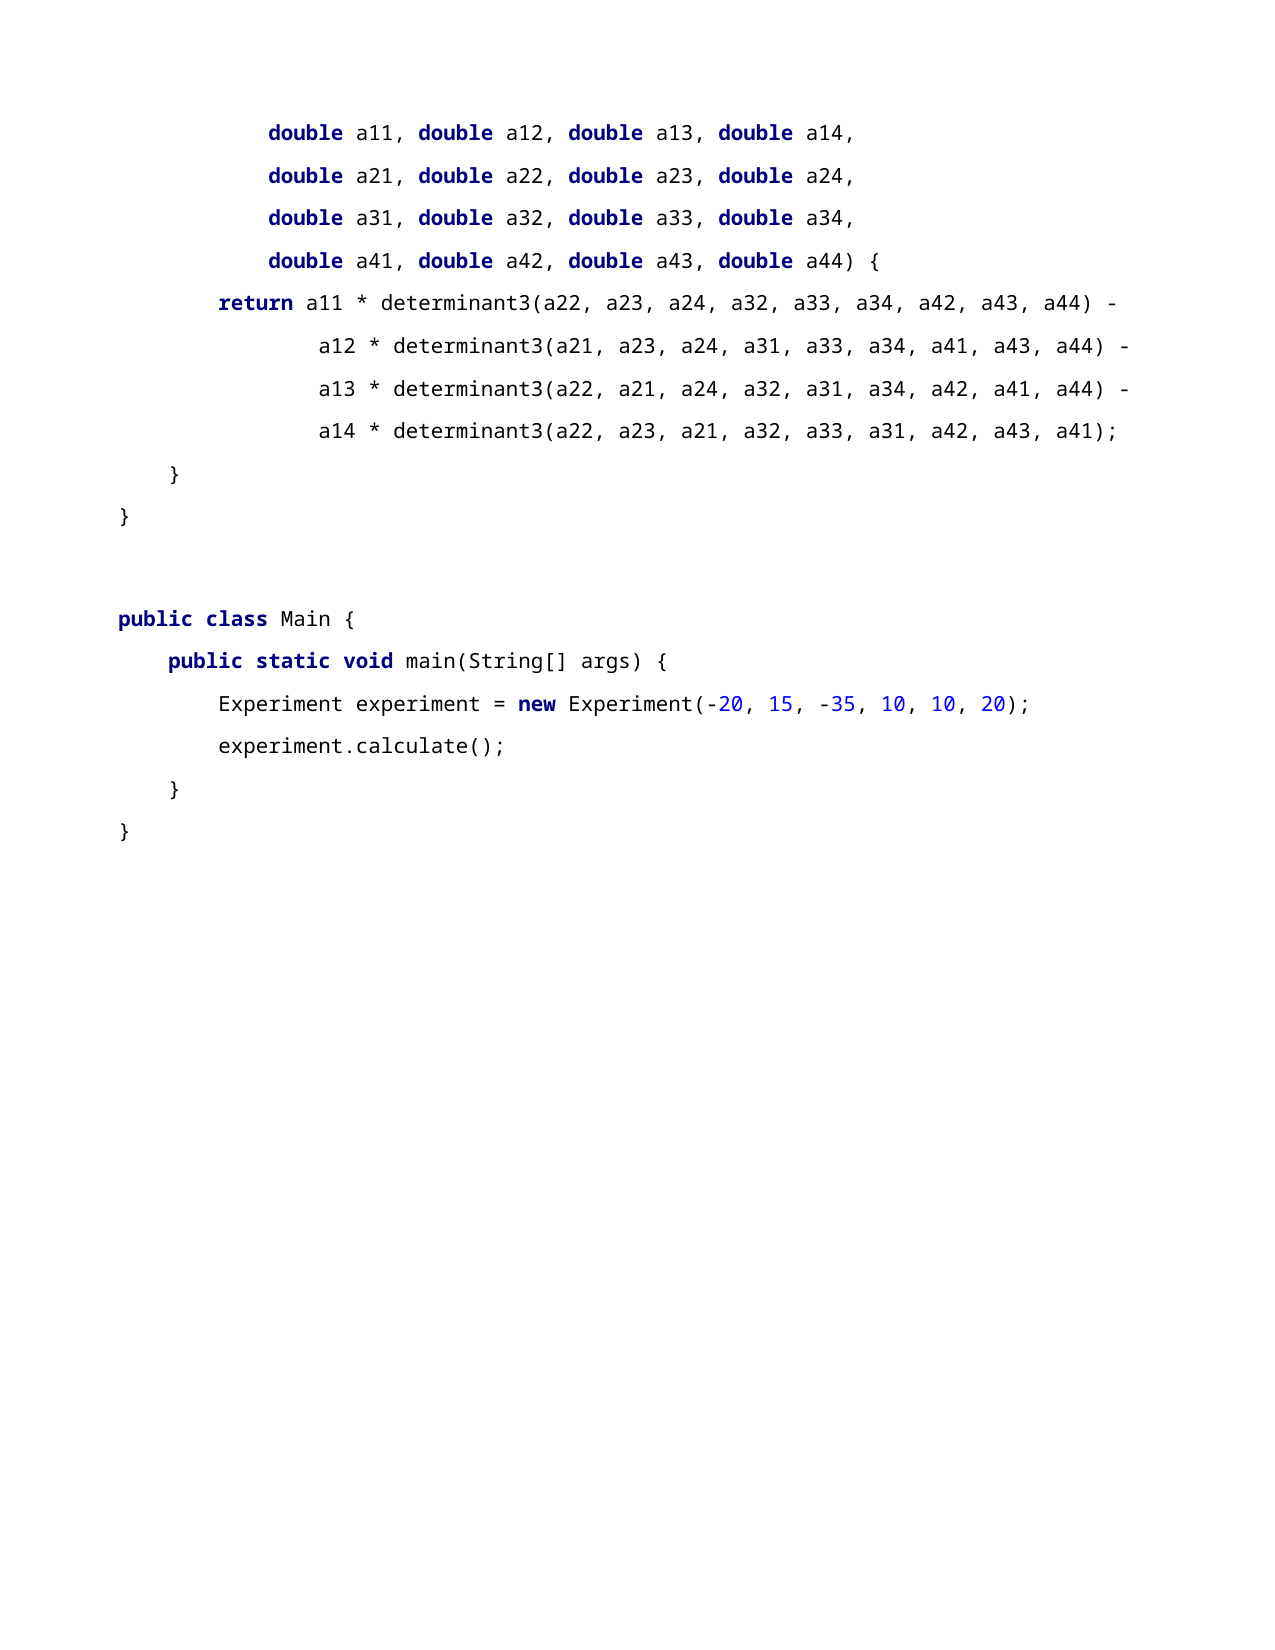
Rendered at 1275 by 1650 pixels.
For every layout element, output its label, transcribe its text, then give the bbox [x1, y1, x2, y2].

text double a11, double a12, double a13, double a14, double a21, double a22, double a23, double a24, double a31, double a32, double a33, double a34, double a41, double a42, double a43, double a44) { return a11 * determinant3(a22, a23, a24, a32, a33, a34, a42, a43, a44) - a12 * determinant3(a21, a23, a24, a31, a33, a34, a41, a43, a44) - a13 * determinant3(a22, a21, a24, a32, a31, a34, a42, a41, a44) - a14 * determinant3(a22, a23, a21, a32, a33, a31, a42, a43, a41); } } public class Main { public static void main(String[] args) { Experiment experiment = new Experiment(-20, 15, -35, 10, 10, 20); experiment.calculate(); } } [118, 118, 1157, 895]
